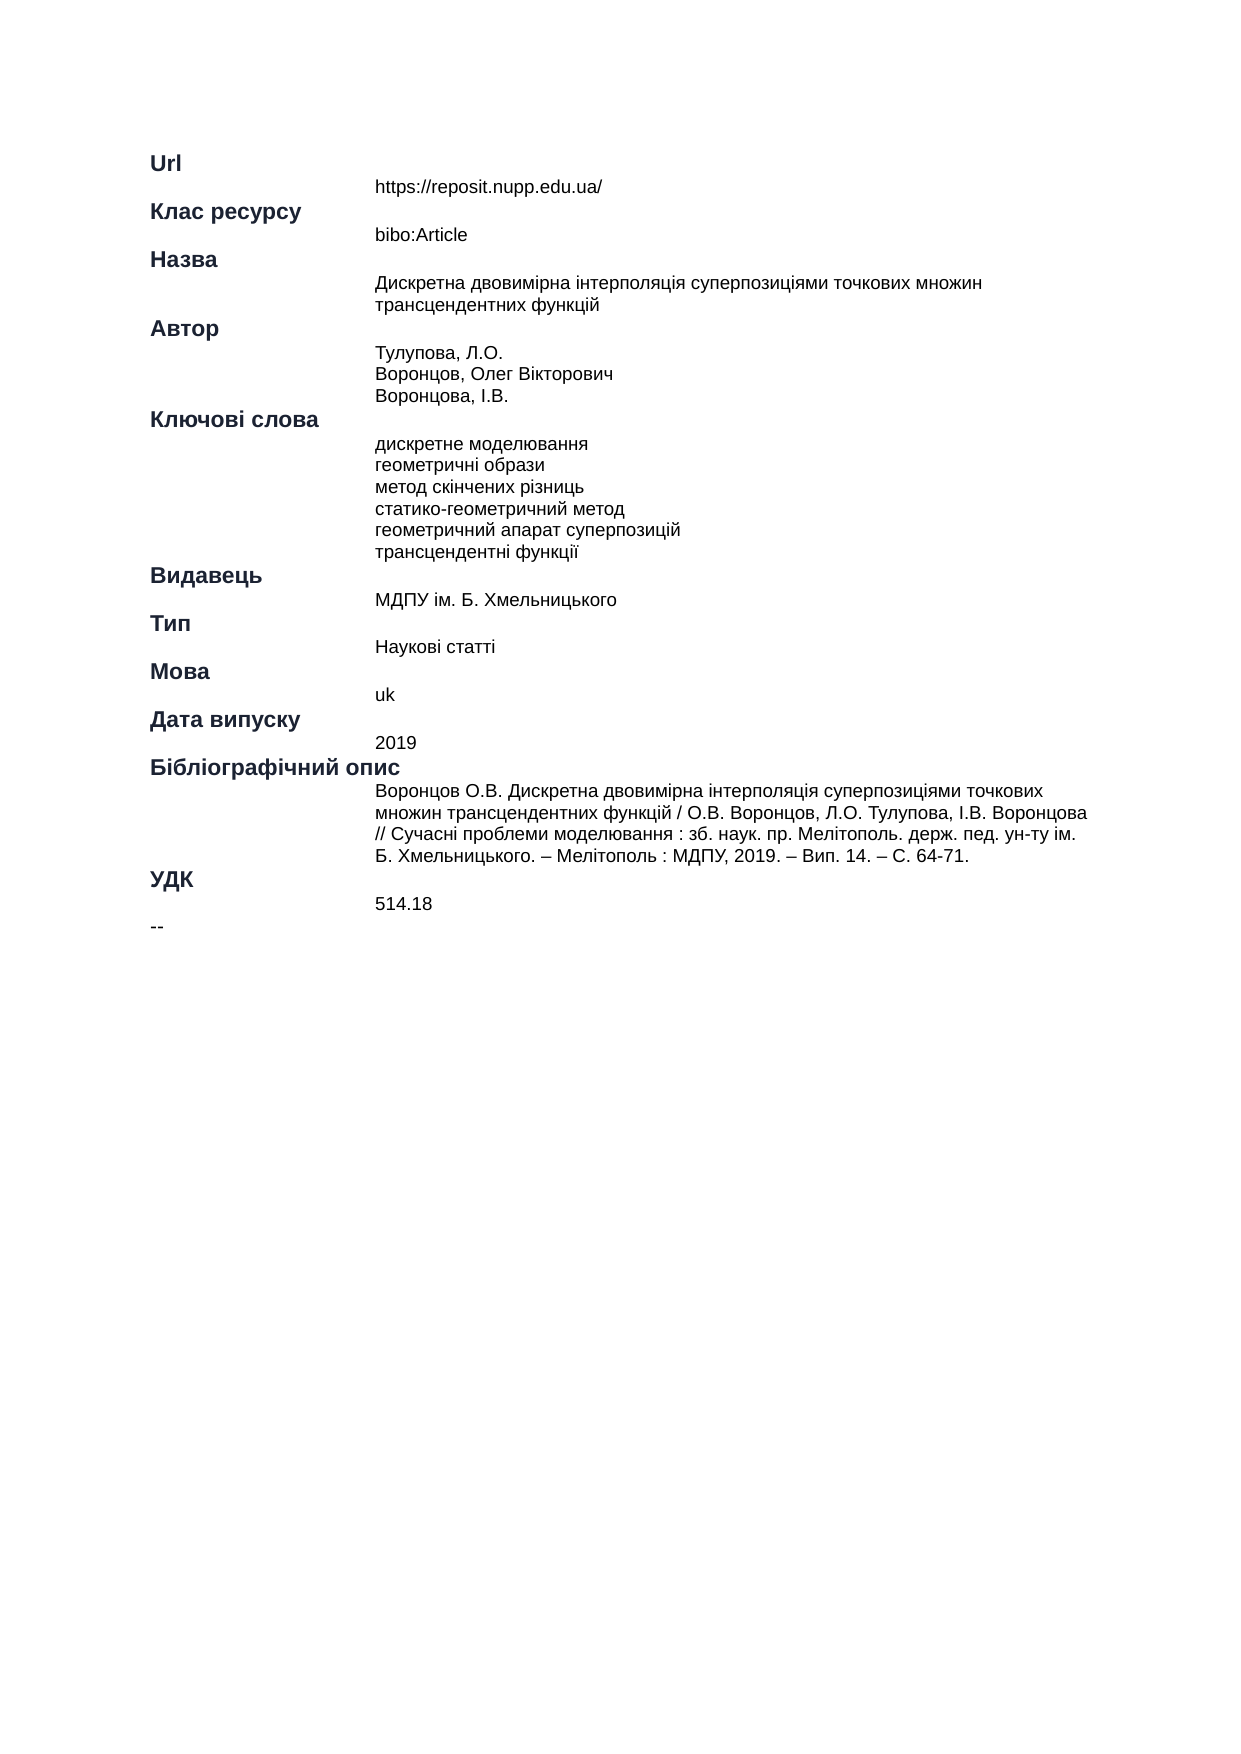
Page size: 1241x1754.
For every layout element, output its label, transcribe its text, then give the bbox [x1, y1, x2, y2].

text Тип [150, 610, 1090, 636]
text Автор [150, 315, 1090, 342]
text https://reposit.nupp.edu.ua/ [375, 176, 1090, 198]
text метод скінчених різниць [375, 476, 1090, 497]
text МДПУ ім. Б. Хмельницького [375, 588, 1090, 610]
text uk [375, 684, 1090, 706]
text Дискретна двовимірна інтерполяція суперпозиціями точкових множин трансцендентних функцій [375, 272, 1090, 315]
text Видавець [150, 562, 1090, 588]
text Ключові слова [150, 406, 1090, 433]
text трансцендентні функції [375, 541, 1090, 562]
text 2019 [375, 732, 1090, 754]
text геометричні образи [375, 454, 1090, 476]
text Url [150, 150, 1090, 176]
text Наукові статті [375, 636, 1090, 658]
text геометричний апарат суперпозицій [375, 519, 1090, 541]
text -- [150, 914, 1090, 938]
text дискретне моделювання [375, 433, 1090, 454]
text Мова [150, 658, 1090, 684]
text Воронцова, І.В. [375, 385, 1090, 406]
text Бібліографічний опис [150, 754, 1090, 780]
text bibo:Article [375, 224, 1090, 246]
text УДК [150, 866, 1090, 893]
text Воронцов О.В. Дискретна двовимірна інтерполяція суперпозиціями точкових множин трансцендентних функцій / О.В. Воронцов, Л.О. Тулупова, І.В. Воронцова // Сучасні проблеми моделювання : зб. наук. пр. Мелітополь. держ. пед. ун-ту ім. Б. Хмельницького. – Мелітополь : МДПУ, 2019. – Вип. 14. – С. 64-71. [375, 780, 1090, 866]
text 514.18 [375, 893, 1090, 914]
text Назва [150, 246, 1090, 272]
text Тулупова, Л.О. [375, 342, 1090, 363]
text статико-геометричний метод [375, 497, 1090, 519]
text Клас ресурсу [150, 198, 1090, 224]
text Воронцов, Олег Вікторович [375, 363, 1090, 385]
text Дата випуску [150, 706, 1090, 732]
